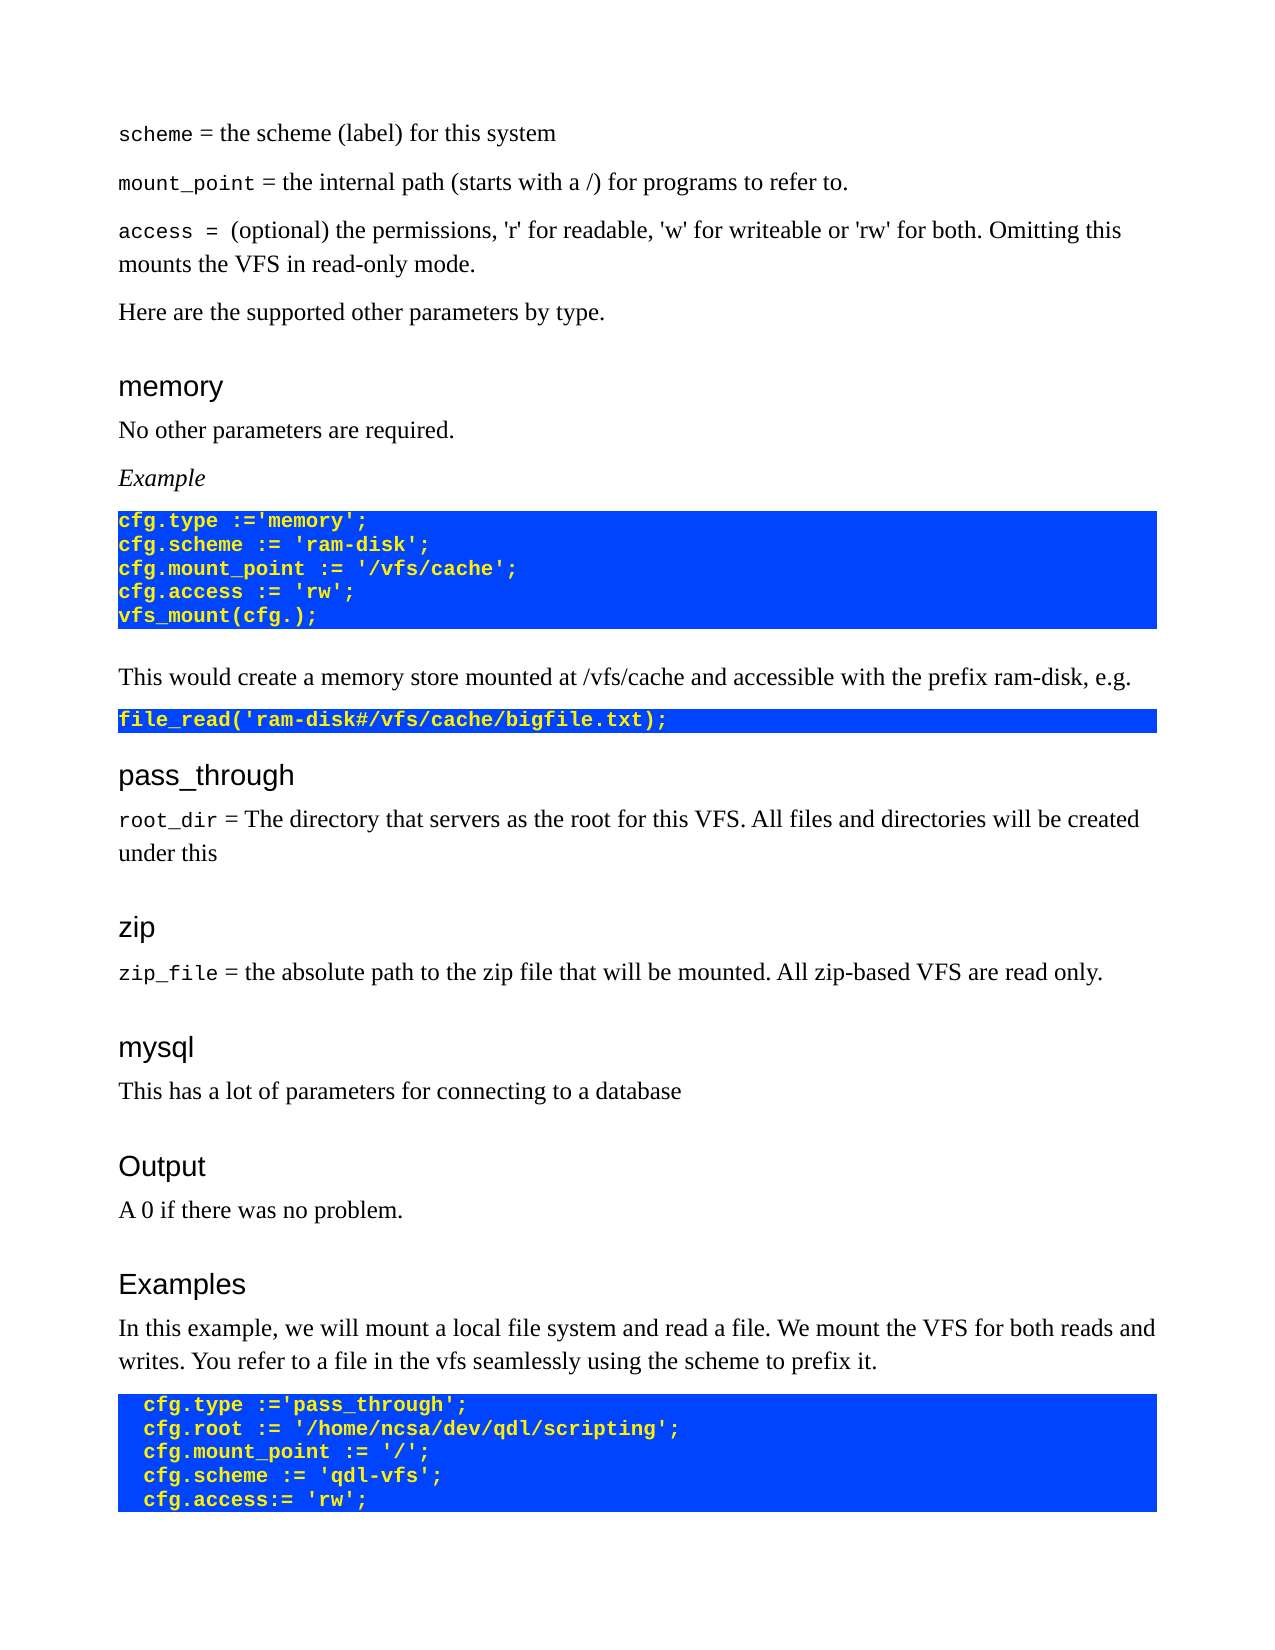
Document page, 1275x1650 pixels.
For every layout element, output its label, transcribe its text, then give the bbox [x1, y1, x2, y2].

text cfg.scheme := 'qdl-vfs'; [118, 1465, 1157, 1489]
subtitle mysql [118, 1030, 1157, 1064]
text cfg.scheme := 'ram-disk'; [118, 534, 1157, 558]
text cfg.type :='memory'; [118, 511, 1157, 534]
text This has a lot of parameters for connecting to a database [118, 1076, 1157, 1105]
text A 0 if there was no problem. [118, 1195, 1157, 1223]
text cfg.mount_point := '/'; [118, 1441, 1157, 1465]
text No other parameters are required. [118, 415, 1157, 444]
subtitle zip [118, 911, 1157, 944]
text file_read('ram-disk#/vfs/cache/bigfile.txt); [118, 709, 1157, 733]
text cfg.type :='pass_through'; [118, 1394, 1157, 1418]
text zip_file = the absolute path to the zip file that will be mounted. All zip-based VFS are read only. [118, 957, 1157, 986]
subtitle pass_through [118, 758, 1157, 792]
text root_dir = The directory that servers as the root for this VFS. All files and directories will be created under this [118, 804, 1157, 867]
text cfg.access := 'rw'; [118, 581, 1157, 605]
subtitle Examples [118, 1267, 1157, 1301]
text cfg.mount_point := '/vfs/cache'; [118, 558, 1157, 581]
text mount_point = the internal path (starts with a /) for programs to refer to. [118, 167, 1157, 196]
text Example [118, 463, 1157, 492]
text This would create a memory store mounted at /vfs/cache and accessible with the prefix ram-disk, e.g. [118, 629, 1157, 691]
text Here are the supported other parameters by type. [118, 297, 1157, 325]
subtitle Output [118, 1149, 1157, 1182]
text access = (optional) the permissions, 'r' for readable, 'w' for writeable or 'rw' for both. Omitting this mounts the VFS in read-only mode. [118, 215, 1157, 278]
text In this example, we will mount a local file system and read a file. We mount the VFS for both reads and writes. You refer to a file in the vfs seamlessly using the scheme to prefix it. [118, 1313, 1157, 1375]
text cfg.access:= 'rw'; [118, 1489, 1157, 1512]
subtitle memory [118, 369, 1157, 403]
text cfg.root := '/home/ncsa/dev/qdl/scripting'; [118, 1418, 1157, 1441]
text vfs_mount(cfg.); [118, 605, 1157, 629]
text scheme = the scheme (label) for this system [118, 118, 1157, 148]
